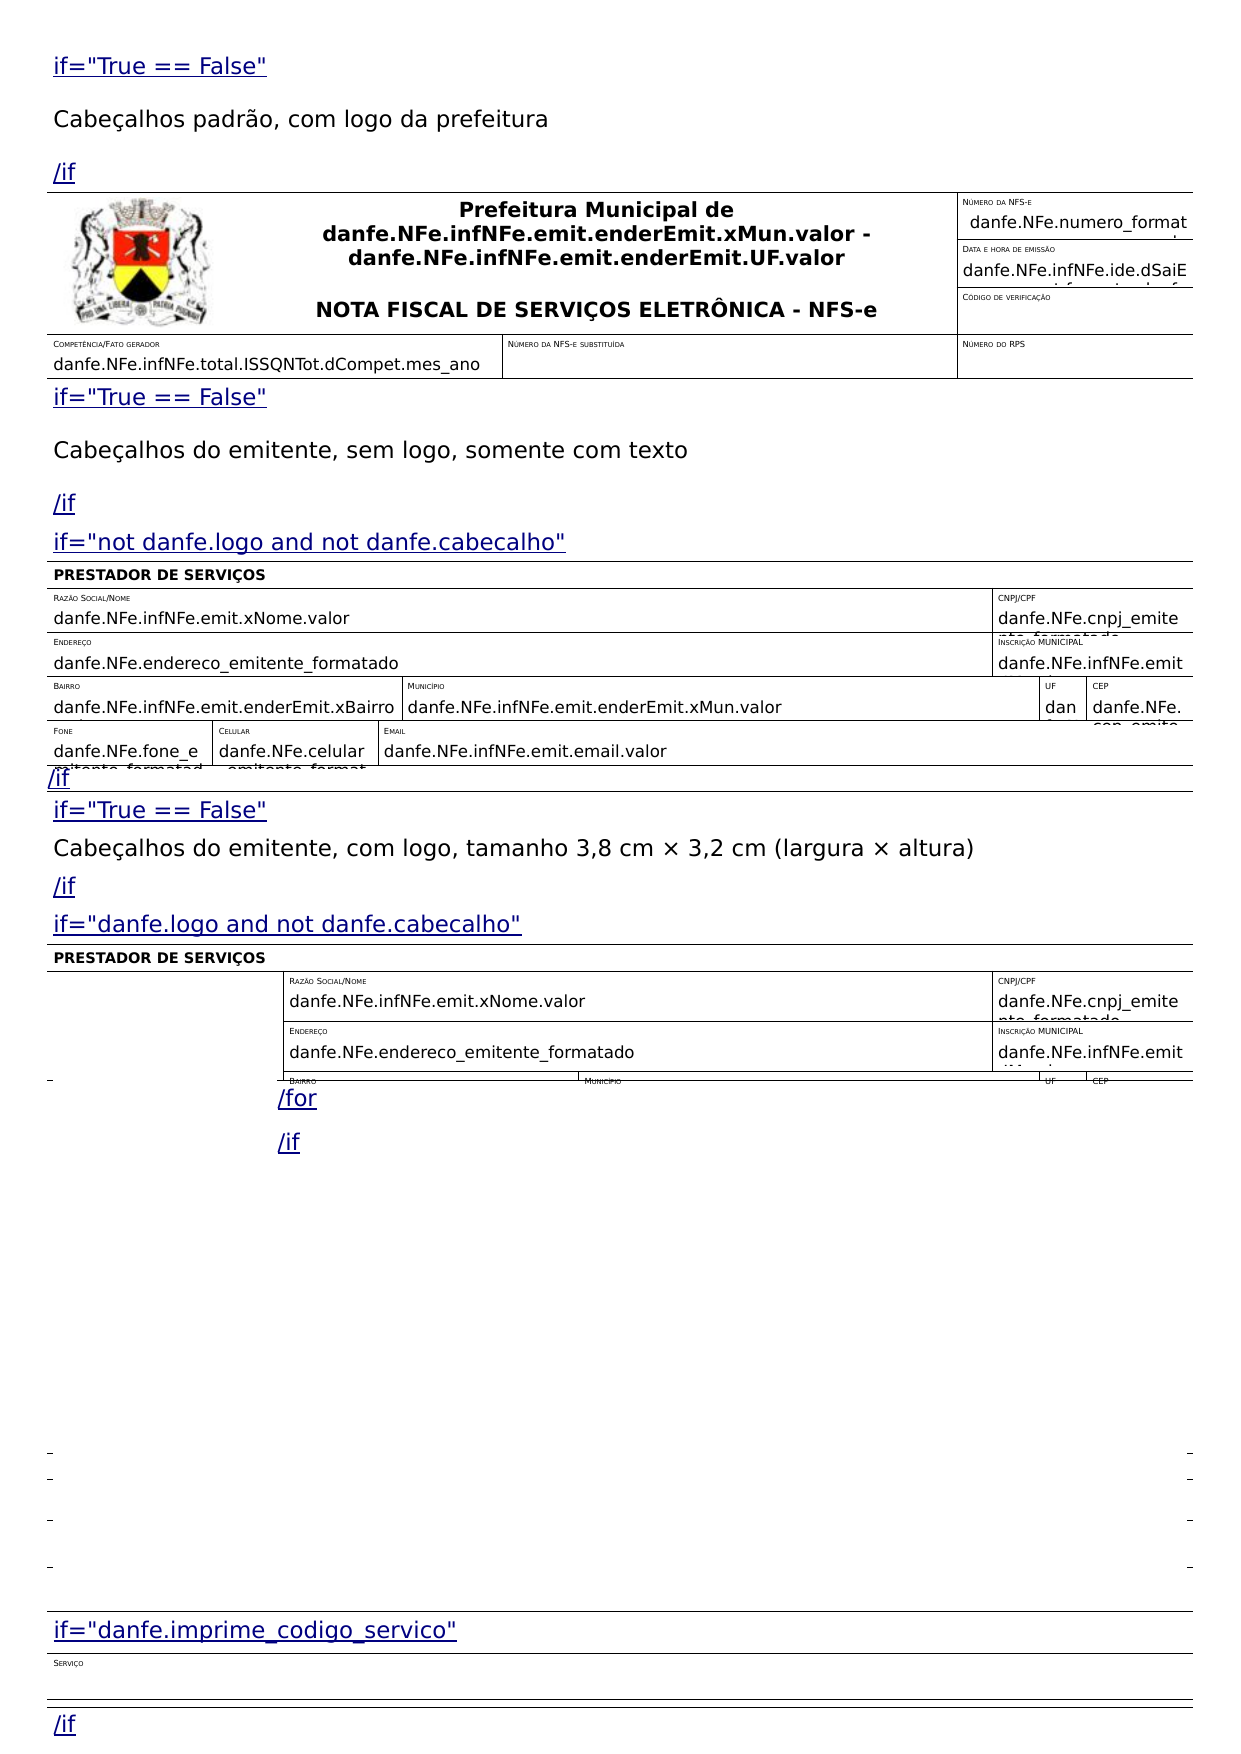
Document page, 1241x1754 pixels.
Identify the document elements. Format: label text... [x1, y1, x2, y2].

table_cell [47, 1081, 53, 1118]
picture [53, 197, 231, 328]
table_cell /if [278, 1118, 1193, 1162]
table_cell /for [278, 1081, 1193, 1118]
table_cell [47, 1118, 53, 1162]
